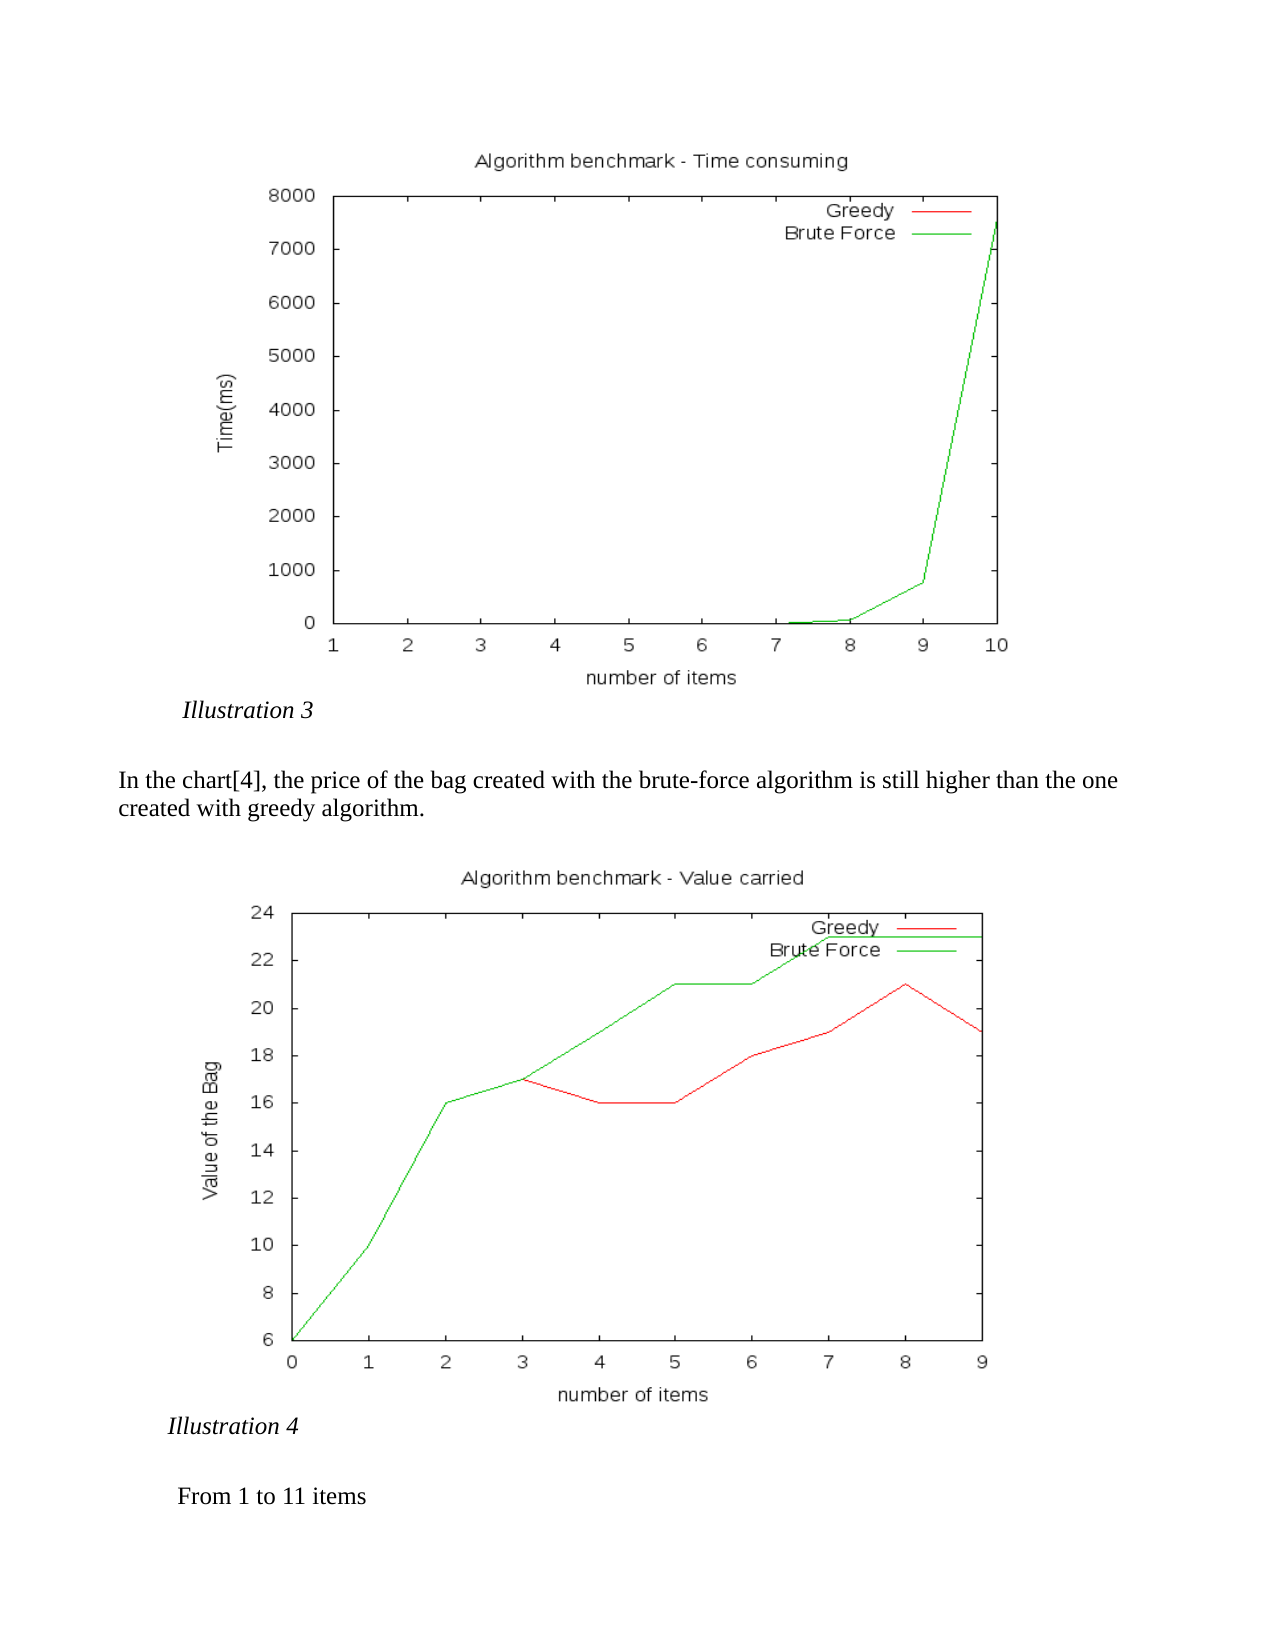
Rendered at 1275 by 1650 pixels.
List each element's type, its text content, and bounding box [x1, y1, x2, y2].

text Illustration 3 [182, 695, 1029, 723]
text From 1 to 11 items [177, 1481, 1157, 1510]
text Illustration 4 [167, 1412, 1015, 1440]
text In the chart[4], the price of the bag created with the brute-force algorithm is still higher than the one created with greedy algorithm. [118, 765, 1157, 822]
picture [167, 847, 1015, 1412]
picture [182, 130, 1030, 695]
